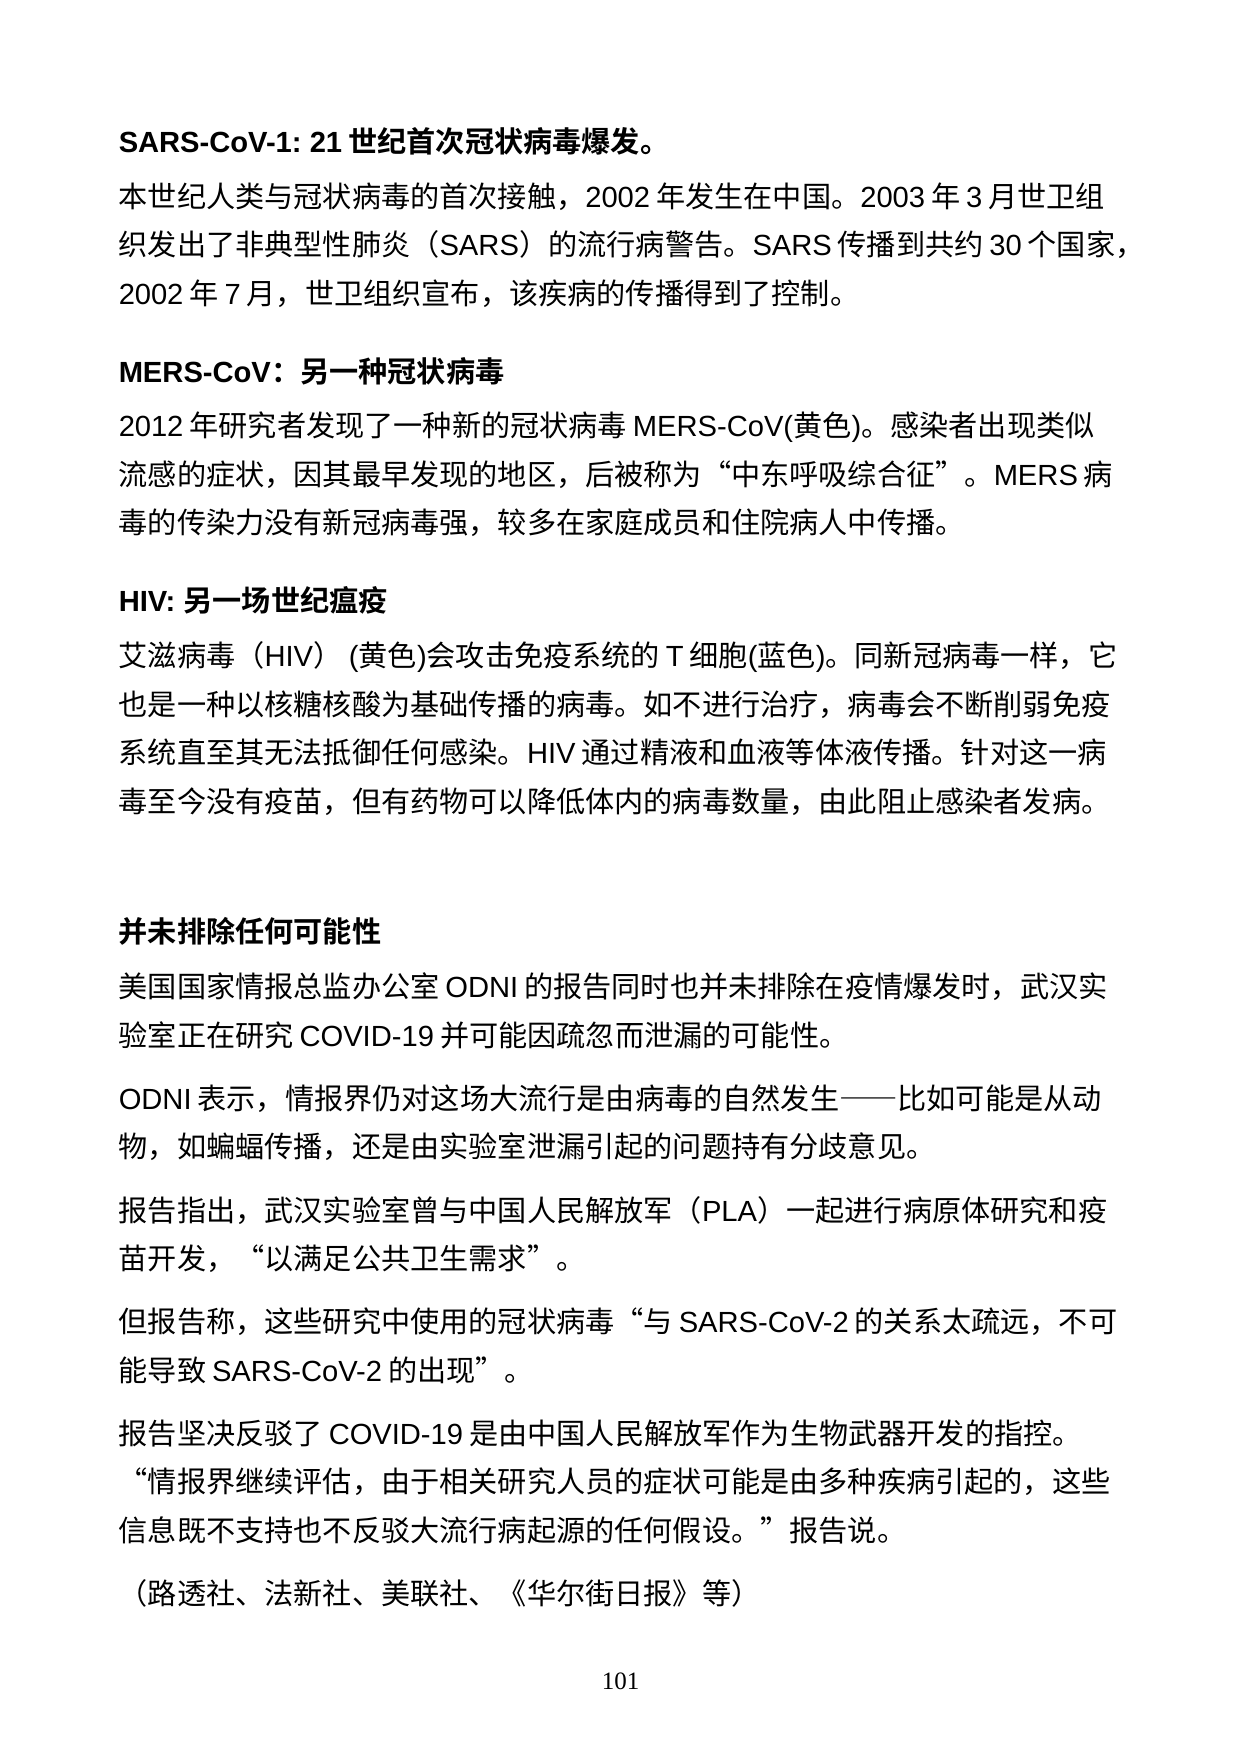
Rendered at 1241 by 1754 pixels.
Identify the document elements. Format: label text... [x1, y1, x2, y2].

text ODNI表示，情报界仍对这场大流行是由病毒的自然发生——比如可能是从动物，如蝙蝠传播，还是由实验室泄漏引起的问题持有分歧意见。 [118, 1075, 1122, 1166]
text 但报告称，这些研究中使用的冠状病毒“与SARS-CoV-2的关系太疏远，不可能导致SARS-CoV-2的出现”。 [118, 1299, 1122, 1389]
text （路透社、法新社、美联社、《华尔街日报》等） [118, 1571, 1122, 1613]
subtitle HIV: 另一场世纪瘟疫 [118, 578, 1122, 620]
text 报告坚决反驳了COVID-19是由中国人民解放军作为生物武器开发的指控。“情报界继续评估，由于相关研究人员的症状可能是由多种疾病引起的，这些信息既不支持也不反驳大流行病起源的任何假设。”报告说。 [118, 1410, 1122, 1550]
text 艾滋病毒（HIV） (黄色)会攻击免疫系统的T细胞(蓝色)。同新冠病毒一样，它也是一种以核糖核酸为基础传播的病毒。如不进行治疗，病毒会不断削弱免疫系统直至其无法抵御任何感染。HIV通过精液和血液等体液传播。针对这一病毒至今没有疫苗，但有药物可以降低体内的病毒数量，由此阻止感染者发病。 [118, 632, 1122, 820]
subtitle MERS-CoV：另一种冠状病毒 [118, 348, 1122, 390]
text 美国国家情报总监办公室ODNI的报告同时也并未排除在疫情爆发时，武汉实验室正在研究COVID-19并可能因疏忽而泄漏的可能性。 [118, 964, 1122, 1054]
text 2012年研究者发现了一种新的冠状病毒MERS-CoV(黄色)。感染者出现类似流感的症状，因其最早发现的地区，后被称为“中东呼吸综合征”。MERS病毒的传染力没有新冠病毒强，较多在家庭成员和住院病人中传播。 [118, 403, 1122, 542]
text 本世纪人类与冠状病毒的首次接触，2002年发生在中国。2003年3月世卫组织发出了非典型性肺炎（SARS）的流行病警告。SARS传播到共约30个国家，2002年7月，世卫组织宣布，该疾病的传播得到了控制。 [118, 173, 1122, 313]
text 报告指出，武汉实验室曾与中国人民解放军（PLA）一起进行病原体研究和疫苗开发，“以满足公共卫生需求”。 [118, 1187, 1122, 1278]
subtitle 并未排除任何可能性 [118, 909, 1122, 951]
subtitle SARS-CoV-1: 21世纪首次冠状病毒爆发。 [118, 118, 1122, 161]
